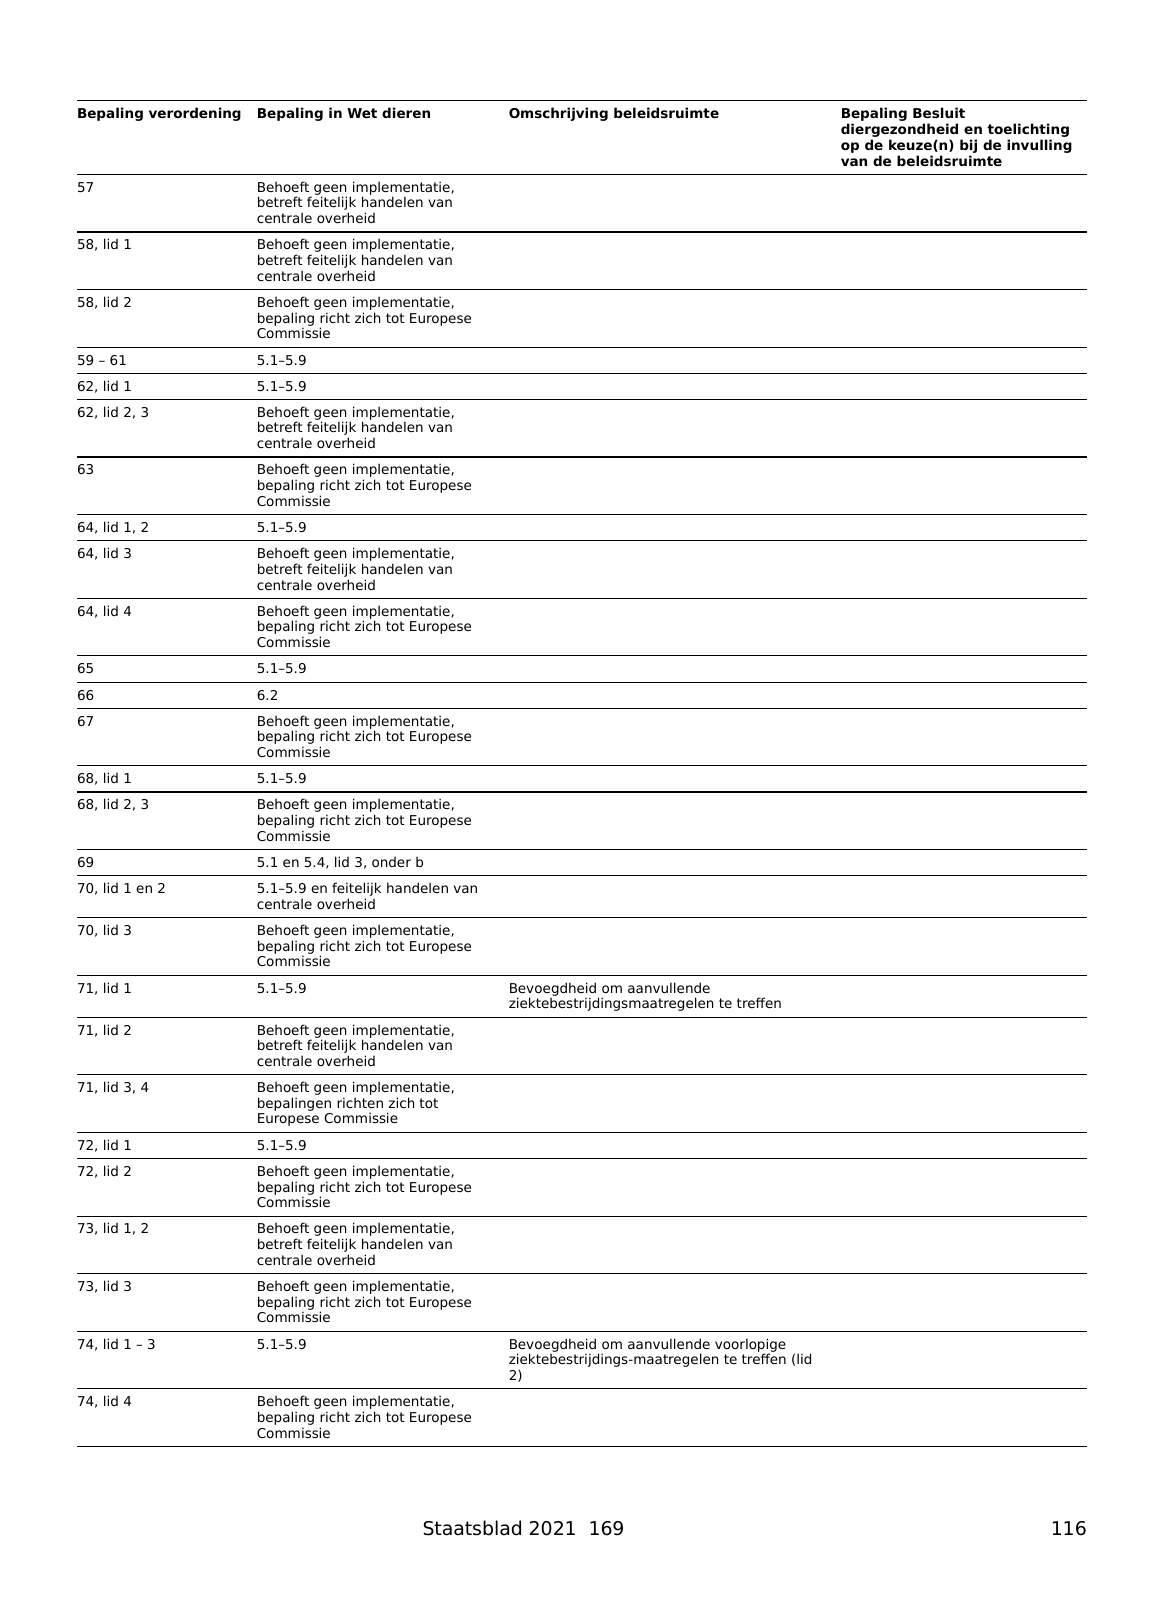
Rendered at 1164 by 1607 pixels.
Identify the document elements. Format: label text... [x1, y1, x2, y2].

table_cell 72, lid 2 [77, 1159, 251, 1216]
table_cell 68, lid 1 [77, 766, 251, 791]
table_cell 70, lid 3 [77, 918, 251, 975]
table_cell [835, 1133, 1087, 1158]
table_cell 66 [77, 683, 251, 708]
table_cell [835, 876, 1087, 917]
table_cell 63 [77, 458, 251, 514]
table_cell Behoeft geen implementatie, bepaling richt zich tot Europese Commissie [251, 458, 502, 514]
table_cell 74, lid 4 [77, 1389, 251, 1446]
table_cell 62, lid 2, 3 [77, 400, 251, 456]
table_cell [503, 374, 835, 399]
table_cell 62, lid 1 [77, 374, 251, 399]
table_cell [503, 1217, 835, 1273]
table_cell 5.1–5.9 [251, 976, 502, 1017]
table_cell 71, lid 3, 4 [77, 1075, 251, 1132]
table_header Bepaling Besluit diergezondheid en toelichting op de keuze(n) bij de invulling van de beleidsruimte [835, 101, 1087, 174]
table_cell [503, 599, 835, 655]
table_cell [835, 793, 1087, 849]
table_cell [835, 1274, 1087, 1331]
table_cell 5.1–5.9 [251, 766, 502, 791]
table_cell 67 [77, 709, 251, 765]
table_header Bepaling in Wet dieren [251, 101, 502, 174]
table_cell 69 [77, 850, 251, 875]
table_cell [835, 400, 1087, 456]
table_cell [835, 1217, 1087, 1273]
table_cell [835, 709, 1087, 765]
table_cell [835, 918, 1087, 975]
table_cell [503, 1075, 835, 1132]
table_cell 72, lid 1 [77, 1133, 251, 1158]
table_cell 65 [77, 656, 251, 682]
table_cell [835, 976, 1087, 1017]
table_cell Behoeft geen implementatie, betreft feitelijk handelen van centrale overheid [251, 175, 502, 231]
table_cell [503, 918, 835, 975]
table_cell [503, 1018, 835, 1074]
table_cell [503, 233, 835, 289]
table_cell 5.1–5.9 [251, 656, 502, 682]
table_cell 5.1–5.9 [251, 1133, 502, 1158]
table_cell [835, 656, 1087, 682]
table_cell Behoeft geen implementatie, betreft feitelijk handelen van centrale overheid [251, 541, 502, 598]
table_cell [503, 458, 835, 514]
table_cell 5.1–5.9 [251, 515, 502, 540]
table_cell Behoeft geen implementatie, betreft feitelijk handelen van centrale overheid [251, 1018, 502, 1074]
table_cell [503, 793, 835, 849]
table_cell 5.1–5.9 [251, 348, 502, 373]
table_cell 64, lid 1, 2 [77, 515, 251, 540]
table_cell [835, 290, 1087, 347]
table_cell [835, 374, 1087, 399]
table_cell [835, 1159, 1087, 1216]
table_cell [503, 515, 835, 540]
table_cell 64, lid 3 [77, 541, 251, 598]
table_cell [835, 458, 1087, 514]
table_cell 71, lid 2 [77, 1018, 251, 1074]
table_cell [835, 599, 1087, 655]
table_cell Behoeft geen implementatie, betreft feitelijk handelen van centrale overheid [251, 233, 502, 289]
table_header Bepaling verordening [77, 101, 251, 174]
table_cell [503, 709, 835, 765]
table_cell [503, 175, 835, 231]
table_cell [835, 683, 1087, 708]
table_cell 58, lid 2 [77, 290, 251, 347]
table_cell [503, 1133, 835, 1158]
table_cell Behoeft geen implementatie, bepaling richt zich tot Europese Commissie [251, 918, 502, 975]
table_cell [835, 515, 1087, 540]
table_cell 6.2 [251, 683, 502, 708]
table_cell 58, lid 1 [77, 233, 251, 289]
table_cell [835, 541, 1087, 598]
table_cell [503, 1159, 835, 1216]
table_cell [835, 1075, 1087, 1132]
table_cell Behoeft geen implementatie, bepaling richt zich tot Europese Commissie [251, 1274, 502, 1331]
table_cell Behoeft geen implementatie, bepaling richt zich tot Europese Commissie [251, 290, 502, 347]
table_cell 57 [77, 175, 251, 231]
table_cell Bevoegdheid om aanvullende voorlopige ziektebestrijdings-maatregelen te treffen (lid 2) [503, 1332, 835, 1388]
table_cell 5.1 en 5.4, lid 3, onder b [251, 850, 502, 875]
table_cell [503, 290, 835, 347]
table_cell 74, lid 1 – 3 [77, 1332, 251, 1388]
table_cell 68, lid 2, 3 [77, 793, 251, 849]
table_cell 5.1–5.9 [251, 1332, 502, 1388]
table_cell [503, 1274, 835, 1331]
table_cell Behoeft geen implementatie, betreft feitelijk handelen van centrale overheid [251, 1217, 502, 1273]
table_cell Behoeft geen implementatie, betreft feitelijk handelen van centrale overheid [251, 400, 502, 456]
table_header Omschrijving beleidsruimte [503, 101, 835, 174]
table_cell [835, 233, 1087, 289]
table_cell [503, 766, 835, 791]
table_cell Behoeft geen implementatie, bepaling richt zich tot Europese Commissie [251, 793, 502, 849]
table_cell [503, 656, 835, 682]
table_cell Behoeft geen implementatie, bepaling richt zich tot Europese Commissie [251, 599, 502, 655]
table_cell [503, 876, 835, 917]
table_cell Behoeft geen implementatie, bepaling richt zich tot Europese Commissie [251, 1159, 502, 1216]
table_cell [835, 1332, 1087, 1388]
table_cell [835, 348, 1087, 373]
table_cell 71, lid 1 [77, 976, 251, 1017]
table_cell [503, 683, 835, 708]
table_cell [503, 400, 835, 456]
table_cell Behoeft geen implementatie, bepaling richt zich tot Europese Commissie [251, 1389, 502, 1446]
table_cell [503, 850, 835, 875]
table_cell 59 – 61 [77, 348, 251, 373]
table_cell [835, 766, 1087, 791]
table_cell 70, lid 1 en 2 [77, 876, 251, 917]
table_cell Behoeft geen implementatie, bepalingen richten zich tot Europese Commissie [251, 1075, 502, 1132]
table_cell 73, lid 3 [77, 1274, 251, 1331]
table_cell [835, 850, 1087, 875]
table_cell [503, 541, 835, 598]
table_cell 5.1–5.9 [251, 374, 502, 399]
table_cell [835, 1018, 1087, 1074]
table_cell 73, lid 1, 2 [77, 1217, 251, 1273]
table_cell 5.1–5.9 en feitelijk handelen van centrale overheid [251, 876, 502, 917]
table_cell [835, 1389, 1087, 1446]
table_cell 64, lid 4 [77, 599, 251, 655]
table_cell Behoeft geen implementatie, bepaling richt zich tot Europese Commissie [251, 709, 502, 765]
table_cell [503, 1389, 835, 1446]
table_cell [835, 175, 1087, 231]
table_cell Bevoegdheid om aanvullende ziektebestrijdingsmaatregelen te treffen [503, 976, 835, 1017]
table_cell [503, 348, 835, 373]
